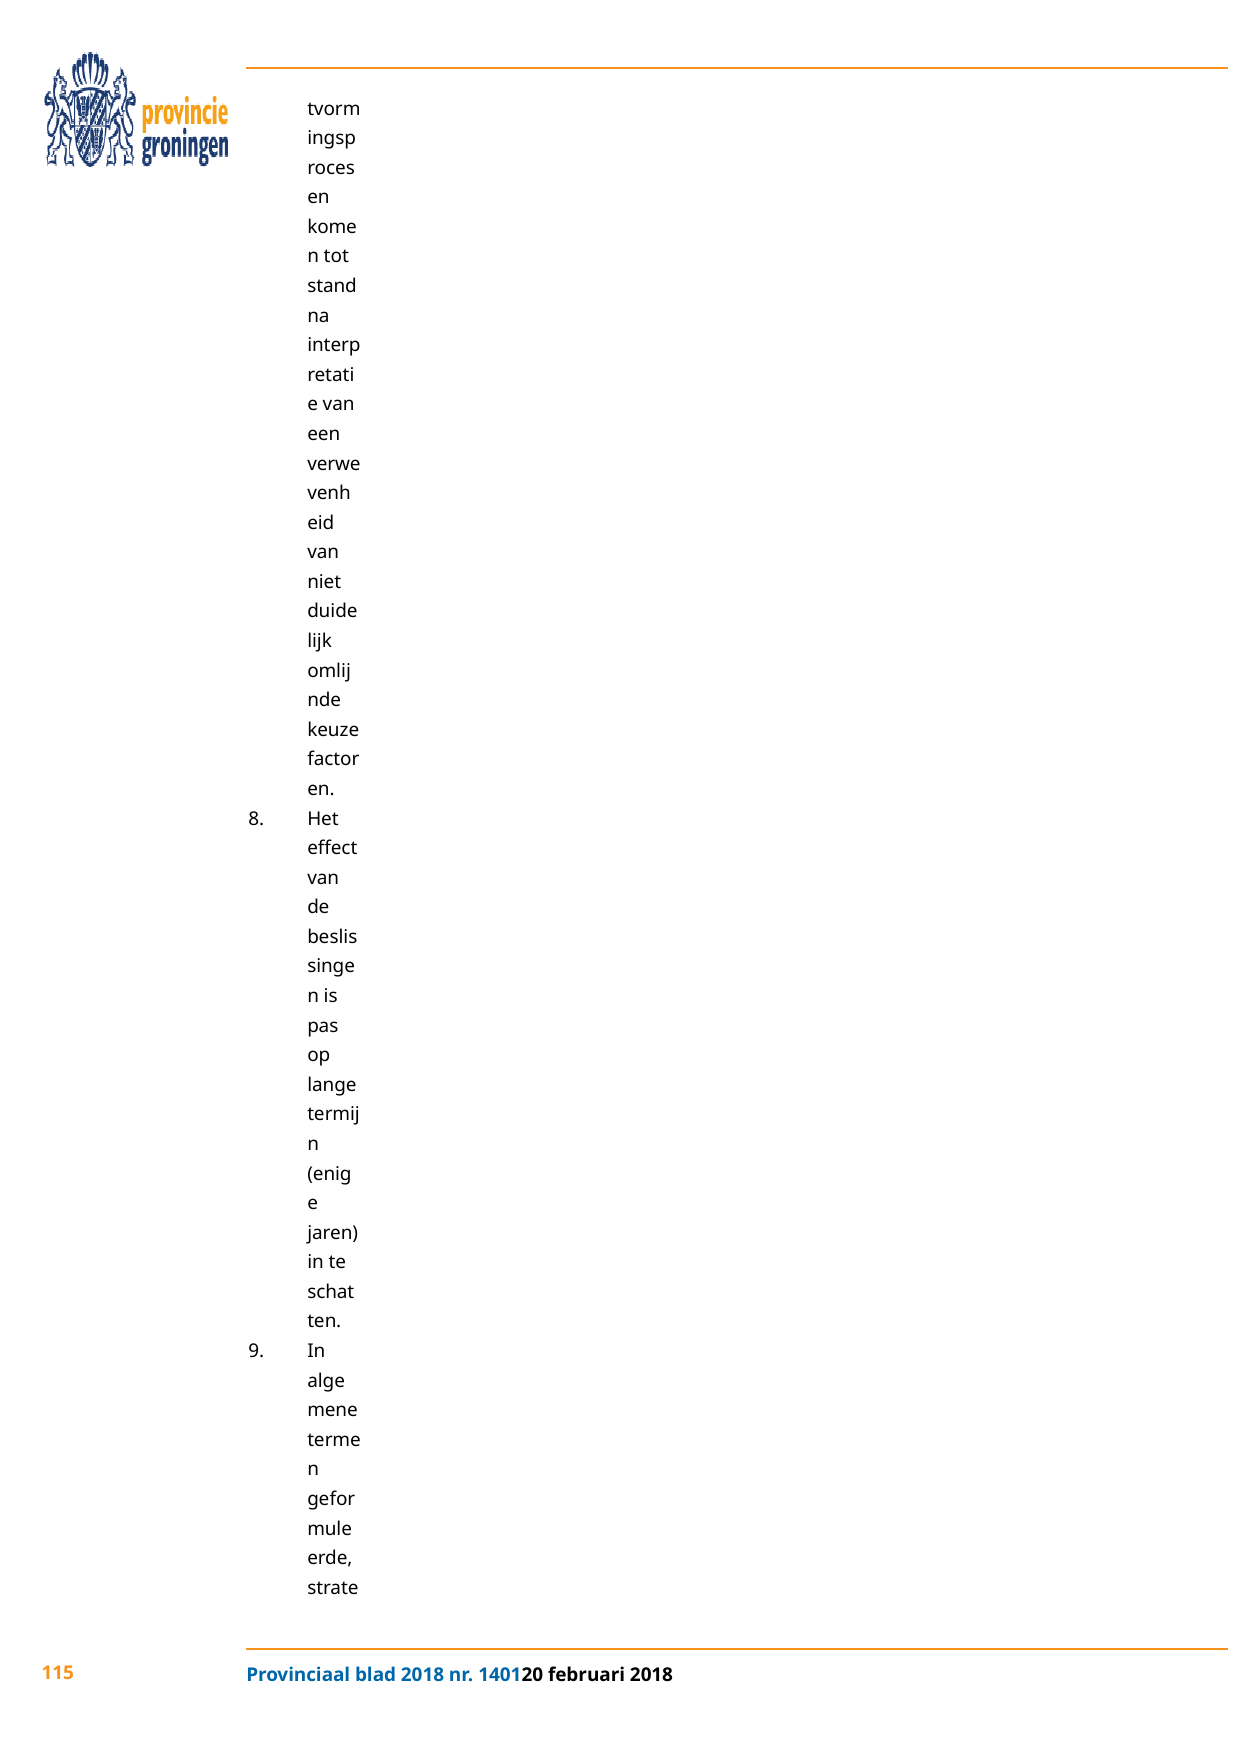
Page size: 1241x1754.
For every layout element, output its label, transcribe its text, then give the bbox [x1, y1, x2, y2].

table_cell tvormingsproces en komen tot stand na interpretatie van een verwevenheid van niet duidelijk omlijnde keuzefactoren. Het effect van de beslissingen is pas op lange termijn (enige jaren) in te schatten. In algemene termen geformuleerde, strate [248, 95, 361, 1600]
table_cell [1039, 95, 1152, 1600]
table_cell [700, 95, 813, 1600]
table_cell [926, 95, 1038, 1600]
table_cell [474, 95, 587, 1600]
table_cell [587, 95, 700, 1600]
table_cell [361, 95, 474, 1600]
picture [41, 47, 231, 172]
table_cell [813, 95, 926, 1600]
